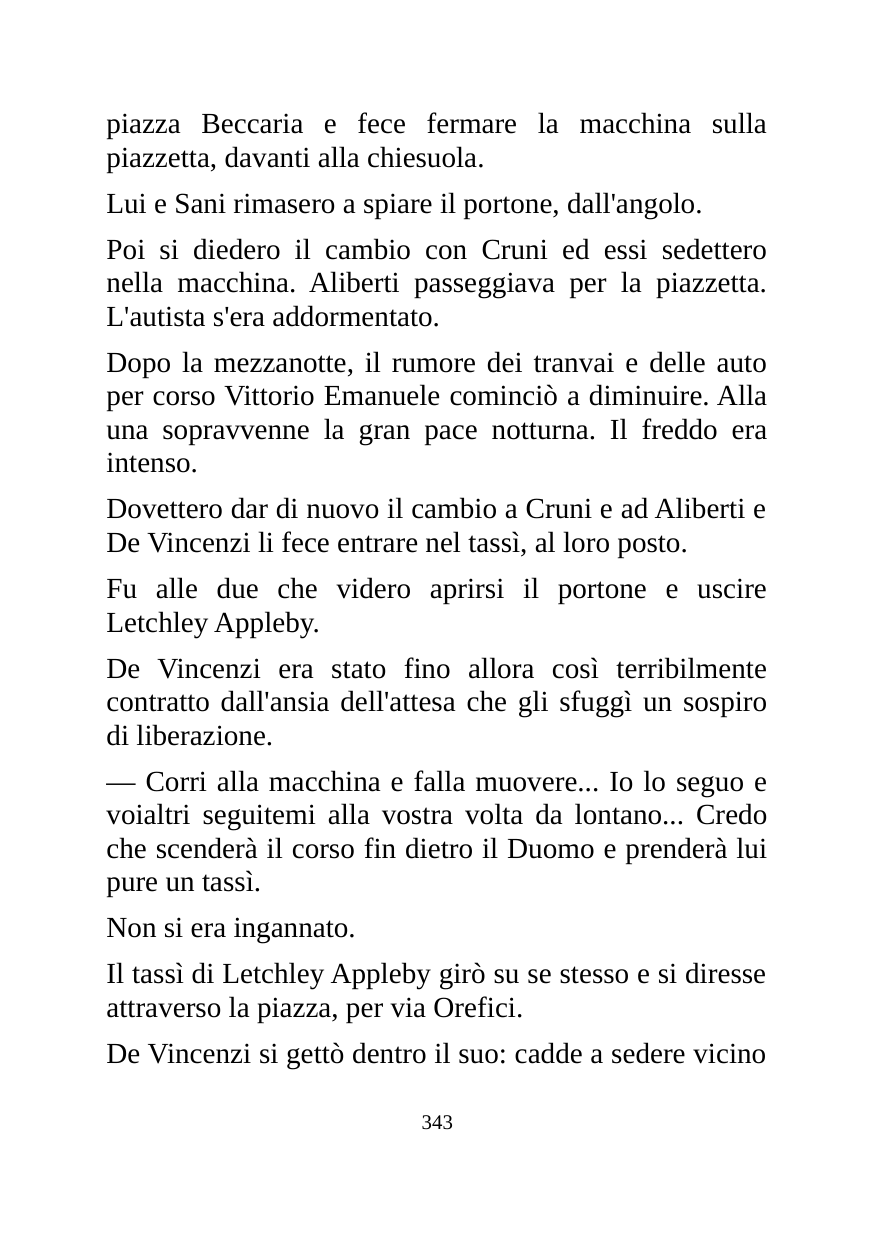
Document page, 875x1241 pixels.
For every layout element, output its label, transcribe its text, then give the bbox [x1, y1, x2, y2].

text Poi si diedero il cambio con Cruni ed essi sedettero nella macchina. Aliberti passeggiava per la piazzetta. L'autista s'era addormentato. [106, 232, 768, 332]
text De Vincenzi si gettò dentro il suo: cadde a sedere vicino [106, 1036, 768, 1070]
text piazza Beccaria e fece fermare la macchina sulla piazzetta, davanti alla chiesuola. [106, 106, 768, 173]
text Non si era ingannato. [106, 911, 768, 944]
text Il tassì di Letchley Appleby girò su se stesso e si diresse attraverso la piazza, per via Orefici. [106, 957, 768, 1024]
text Dopo la mezzanotte, il rumore dei tranvai e delle auto per corso Vittorio Emanuele cominciò a diminuire. Alla una sopravvenne la gran pace notturna. Il freddo era intenso. [106, 345, 768, 479]
text Lui e Sani rimasero a spiare il portone, dall'angolo. [106, 186, 768, 219]
text Dovettero dar di nuovo il cambio a Cruni e ad Aliberti e De Vincenzi li fece entrare nel tassì, al loro posto. [106, 492, 768, 559]
text De Vincenzi era stato fino allora così terribilmente contratto dall'ansia dell'attesa che gli sfuggì un sospiro di liberazione. [106, 651, 768, 751]
text Fu alle due che videro aprirsi il portone e uscire Letchley Appleby. [106, 571, 768, 638]
text — Corri alla macchina e falla muovere... Io lo seguo e voialtri seguitemi alla vostra volta da lontano... Credo che scenderà il corso fin dietro il Duomo e prenderà lui pure un tassì. [106, 764, 768, 898]
